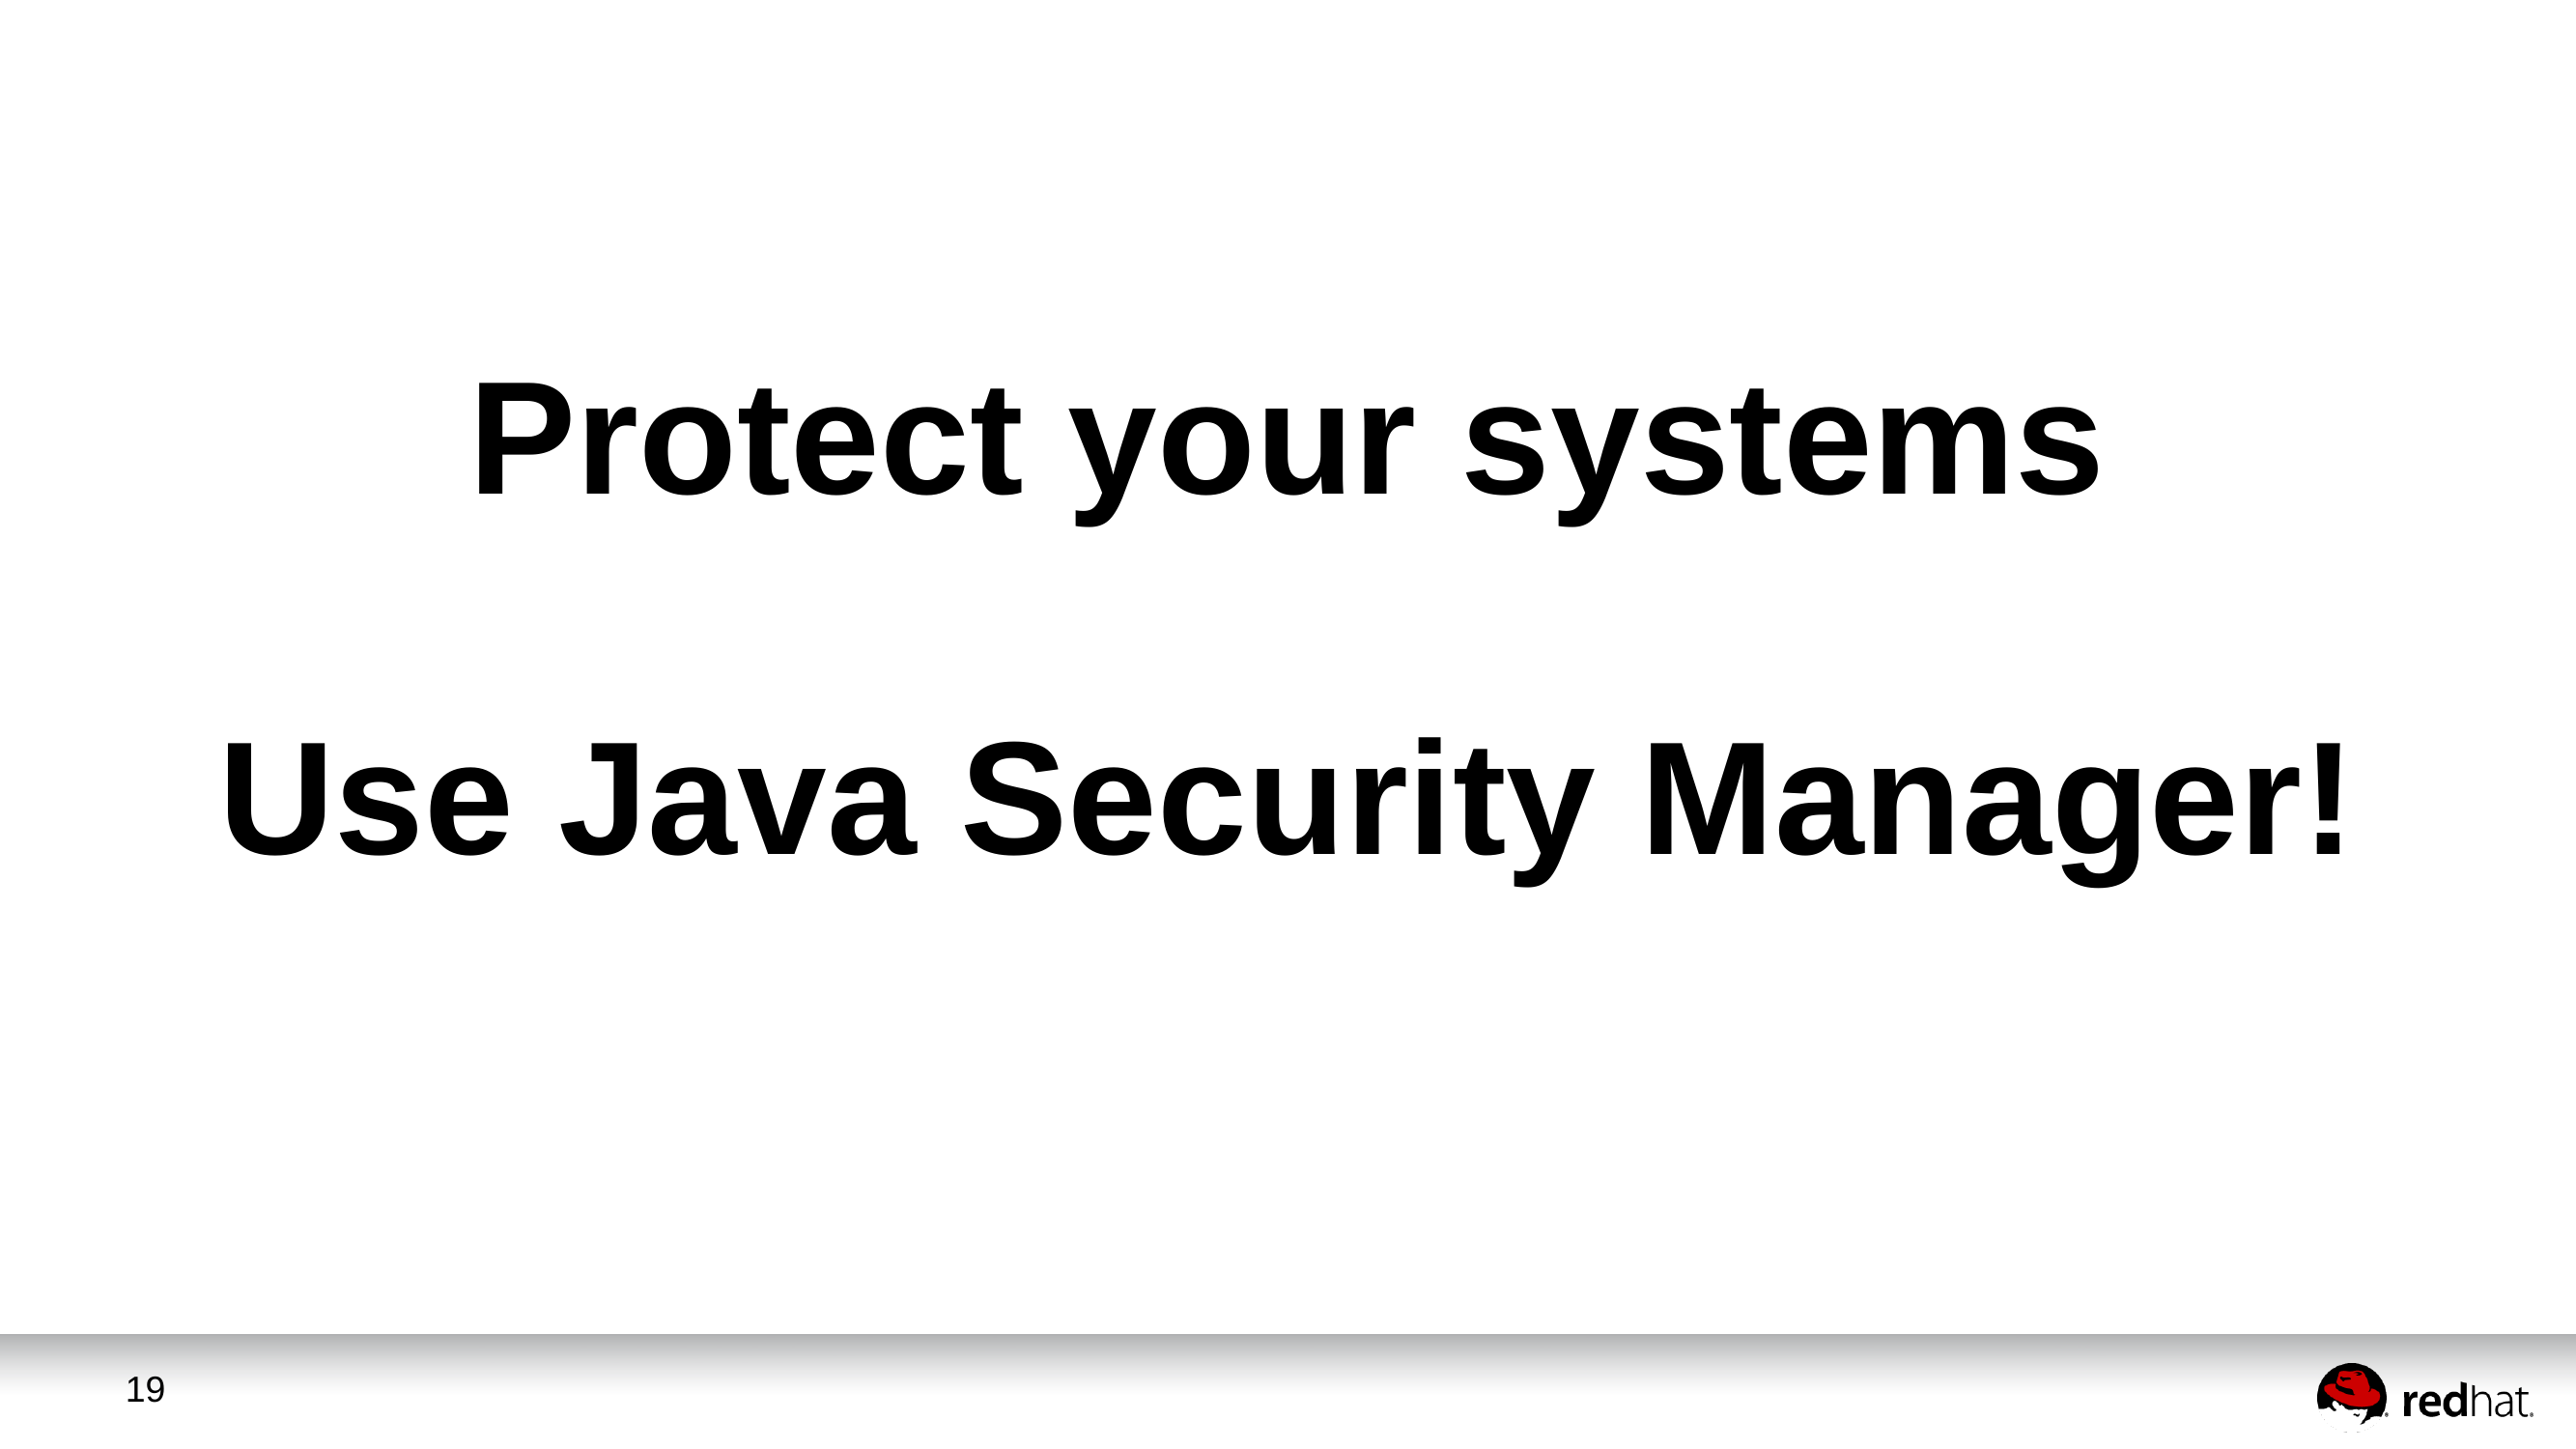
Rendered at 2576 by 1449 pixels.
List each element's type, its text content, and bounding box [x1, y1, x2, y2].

subtitle Protect your systems Use Java Security Manager! [128, 57, 2448, 1179]
picture [0, 1334, 2576, 1445]
